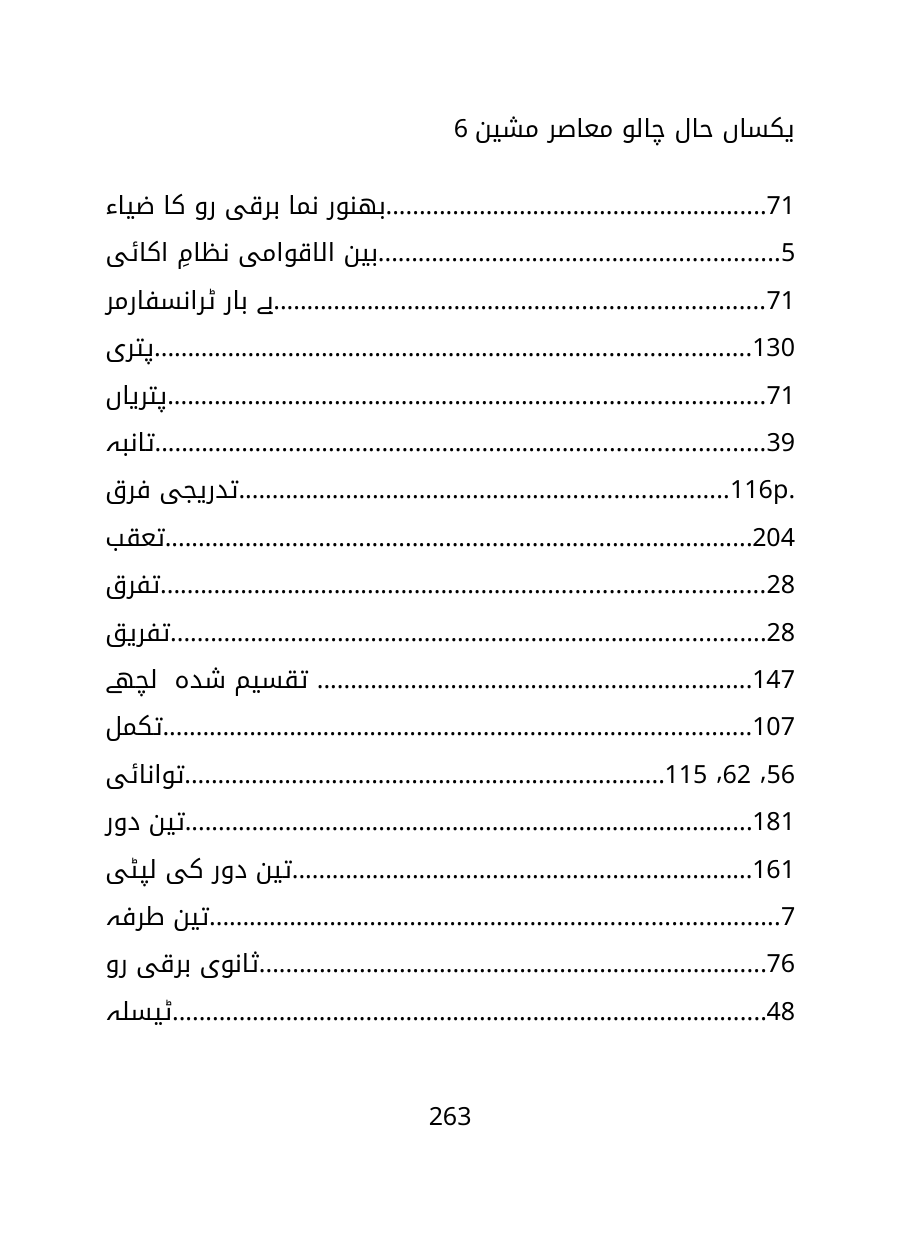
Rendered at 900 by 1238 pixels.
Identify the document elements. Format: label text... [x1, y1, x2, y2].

text تین دور کی لپٹی 161 [105, 846, 795, 893]
text ثانوی برقی رو 76 [105, 941, 795, 988]
text تین دور 181 [105, 798, 795, 846]
text پتری 130 [105, 324, 795, 372]
text تین طرفہ 7 [105, 893, 795, 941]
text تفرق 28 [105, 562, 795, 609]
text توانائی 56, 62, 115 [105, 751, 795, 798]
text بھنور نما برقی رو کا ضیاء 71 [105, 182, 795, 230]
text تعقب 204 [105, 514, 795, 562]
text بے بار ٹرانسفارمر 71 [105, 277, 795, 324]
text تانبہ 39 [105, 419, 795, 467]
text پتریاں 71 [105, 372, 795, 419]
text تقسیم شدہ لچھے 147 [105, 656, 795, 704]
text بین الاقوامی نظامِ اکائی 5 [105, 230, 795, 277]
text تدریجی فرق 116p. [105, 467, 795, 514]
text ٹیسلہ 48 [105, 988, 795, 1036]
text تفریق 28 [105, 609, 795, 656]
text تکمل 107 [105, 704, 795, 751]
